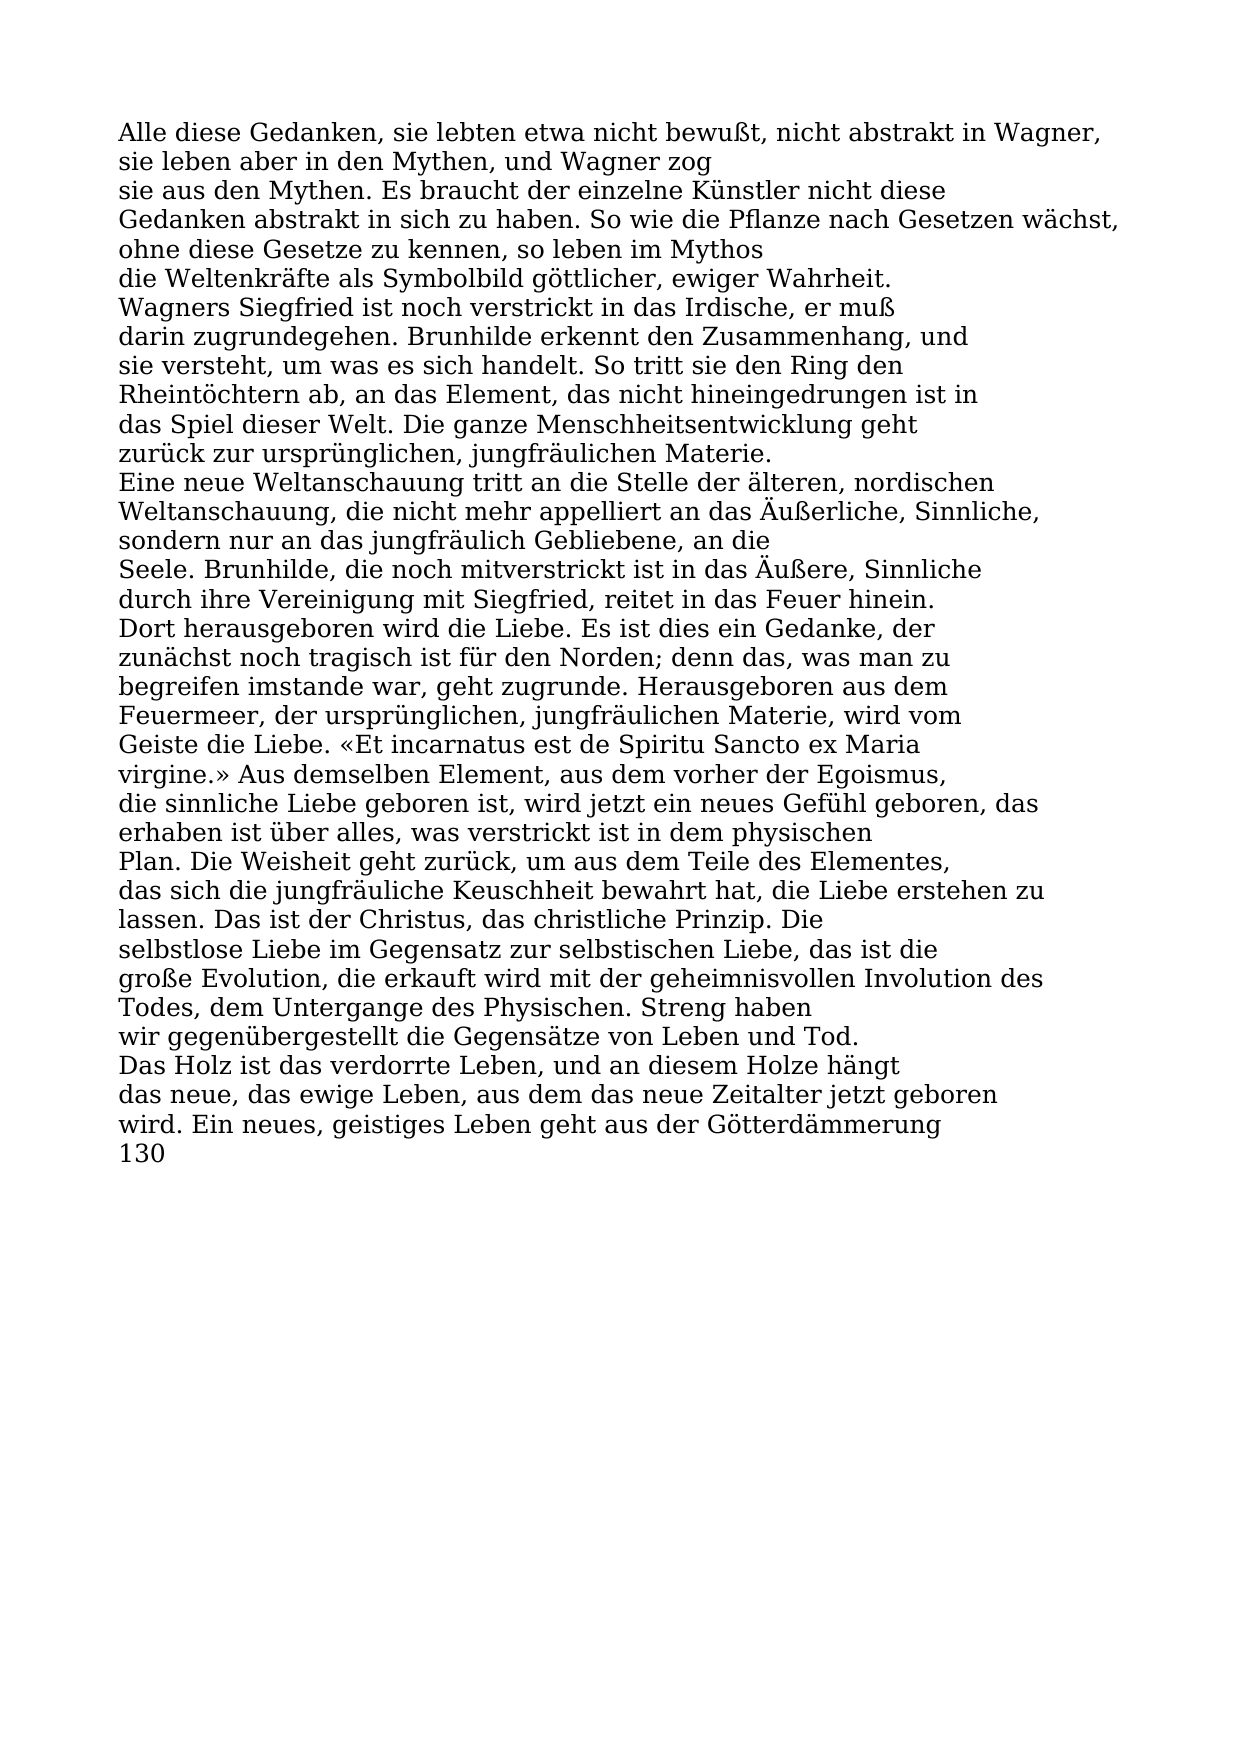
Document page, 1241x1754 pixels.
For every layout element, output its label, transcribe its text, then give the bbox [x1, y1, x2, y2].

text begreifen imstande war, geht zugrunde. Herausgeboren aus dem [118, 672, 1122, 701]
text Wagners Siegfried ist noch verstrickt in das Irdische, er muß [118, 293, 1122, 322]
text die Weltenkräfte als Symbolbild göttlicher, ewiger Wahrheit. [118, 264, 1122, 293]
text Das Holz ist das verdorrte Leben, und an diesem Holze hängt [118, 1051, 1122, 1081]
text selbstlose Liebe im Gegensatz zur selbstischen Liebe, das ist die [118, 935, 1122, 964]
text Feuermeer, der ursprünglichen, jungfräulichen Materie, wird vom [118, 701, 1122, 731]
text das sich die jungfräuliche Keuschheit bewahrt hat, die Liebe erstehen zu lassen. Das ist der Christus, das christliche Prinzip. Die [118, 876, 1122, 935]
text virgine.» Aus demselben Element, aus dem vorher der Egoismus, [118, 760, 1122, 789]
text die sinnliche Liebe geboren ist, wird jetzt ein neues Gefühl geboren, das erhaben ist über alles, was verstrickt ist in dem physischen [118, 789, 1122, 847]
text zunächst noch tragisch ist für den Norden; denn das, was man zu [118, 643, 1122, 672]
text Plan. Die Weisheit geht zurück, um aus dem Teile des Elementes, [118, 847, 1122, 876]
text Seele. Brunhilde, die noch mitverstrickt ist in das Äußere, Sinnliche [118, 556, 1122, 585]
text zurück zur ursprünglichen, jungfräulichen Materie. [118, 439, 1122, 468]
text sie versteht, um was es sich handelt. So tritt sie den Ring den [118, 351, 1122, 381]
text Rheintöchtern ab, an das Element, das nicht hineingedrungen ist in [118, 381, 1122, 410]
text Dort herausgeboren wird die Liebe. Es ist dies ein Gedanke, der [118, 614, 1122, 643]
text große Evolution, die erkauft wird mit der geheimnisvollen Involution des Todes, dem Untergange des Physischen. Streng haben [118, 964, 1122, 1022]
text sie aus den Mythen. Es braucht der einzelne Künstler nicht diese [118, 176, 1122, 206]
text Geiste die Liebe. «Et incarnatus est de Spiritu Sancto ex Maria [118, 731, 1122, 760]
text 130 [118, 1139, 1122, 1168]
text darin zugrundegehen. Brunhilde erkennt den Zusammenhang, und [118, 322, 1122, 351]
text Gedanken abstrakt in sich zu haben. So wie die Pflanze nach Gesetzen wächst, ohne diese Gesetze zu kennen, so leben im Mythos [118, 206, 1122, 264]
text das neue, das ewige Leben, aus dem das neue Zeitalter jetzt geboren [118, 1081, 1122, 1110]
text durch ihre Vereinigung mit Siegfried, reitet in das Feuer hinein. [118, 585, 1122, 614]
text Eine neue Weltanschauung tritt an die Stelle der älteren, nordischen Weltanschauung, die nicht mehr appelliert an das Äußerliche, Sinnliche, sondern nur an das jungfräulich Gebliebene, an die [118, 468, 1122, 556]
text wird. Ein neues, geistiges Leben geht aus der Götterdämmerung [118, 1110, 1122, 1139]
text das Spiel dieser Welt. Die ganze Menschheitsentwicklung geht [118, 410, 1122, 439]
text Alle diese Gedanken, sie lebten etwa nicht bewußt, nicht abstrakt in Wagner, sie leben aber in den Mythen, und Wagner zog [118, 118, 1122, 176]
text wir gegenübergestellt die Gegensätze von Leben und Tod. [118, 1022, 1122, 1051]
